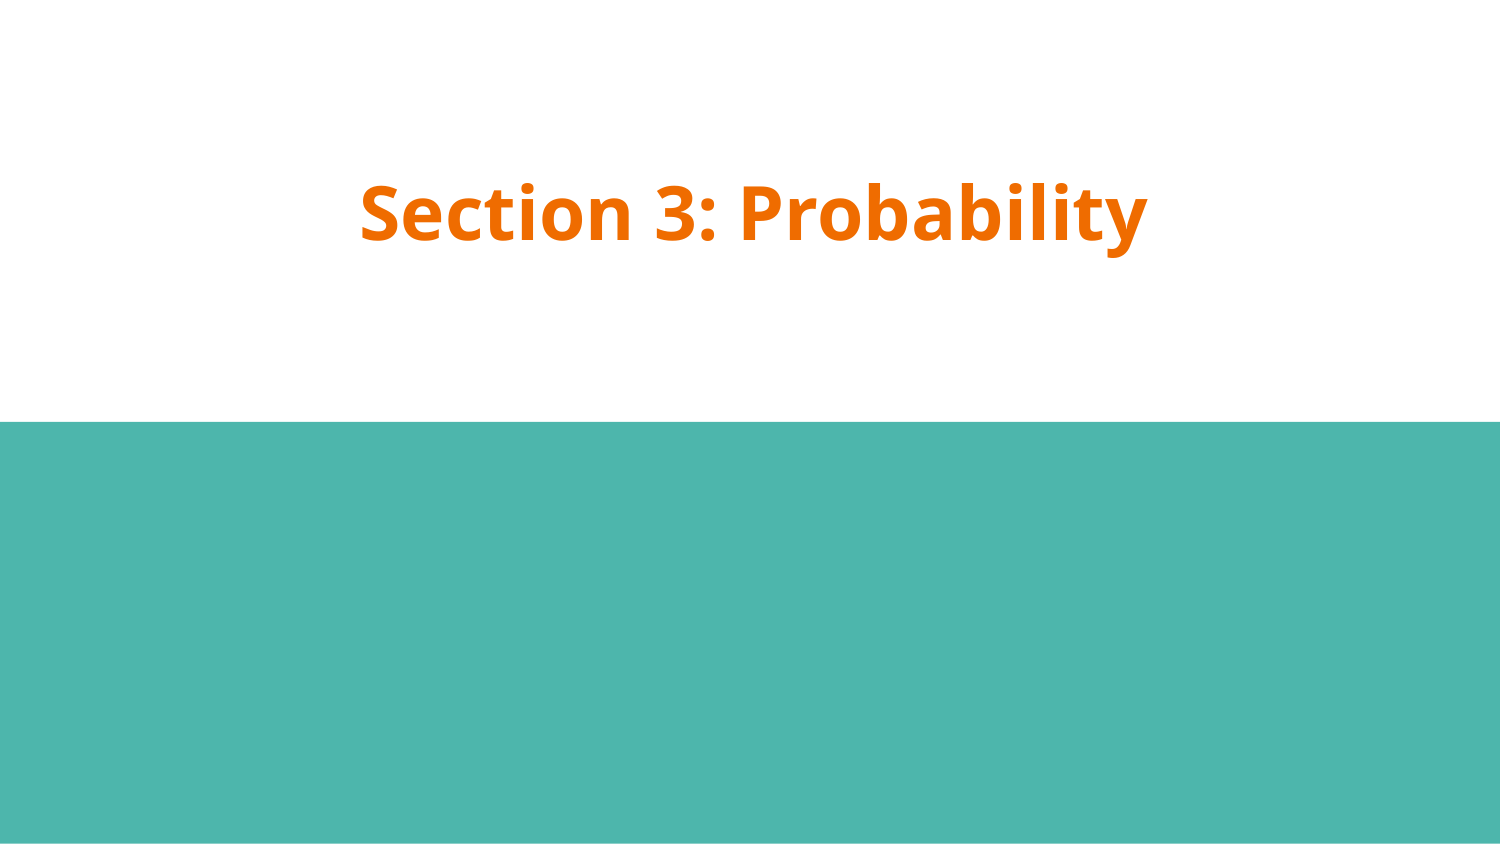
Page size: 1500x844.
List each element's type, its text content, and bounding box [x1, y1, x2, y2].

title Section 3: Probability [51, 133, 1458, 289]
